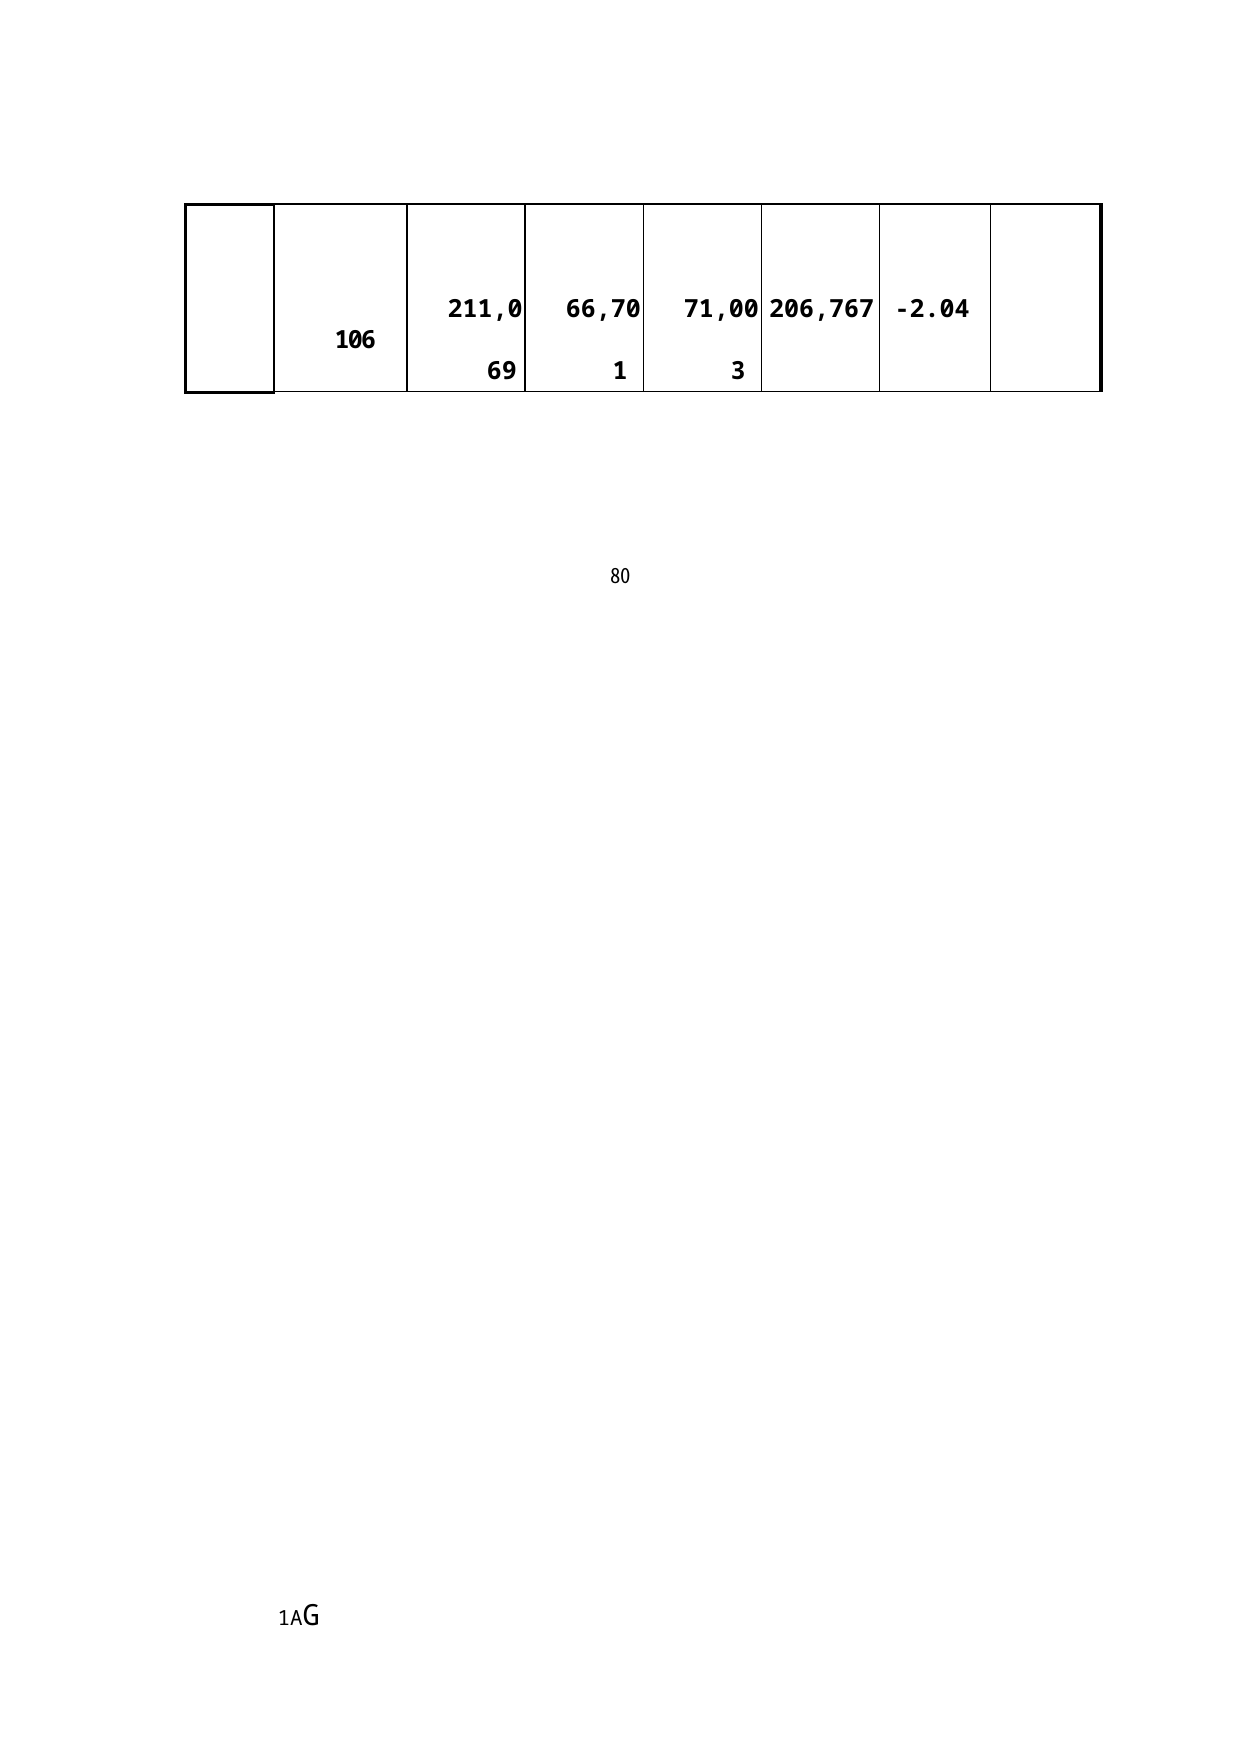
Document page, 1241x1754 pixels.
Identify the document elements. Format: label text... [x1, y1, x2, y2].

table_cell [991, 205, 1099, 391]
table_cell 106 [275, 205, 406, 391]
table_cell 71,003 [644, 205, 761, 391]
table_cell 211,069 [408, 205, 524, 391]
table_cell [187, 206, 273, 391]
table_cell -2.04 [880, 205, 990, 391]
table_cell 206,767 [762, 205, 879, 391]
table_cell 66,701 [526, 205, 643, 391]
